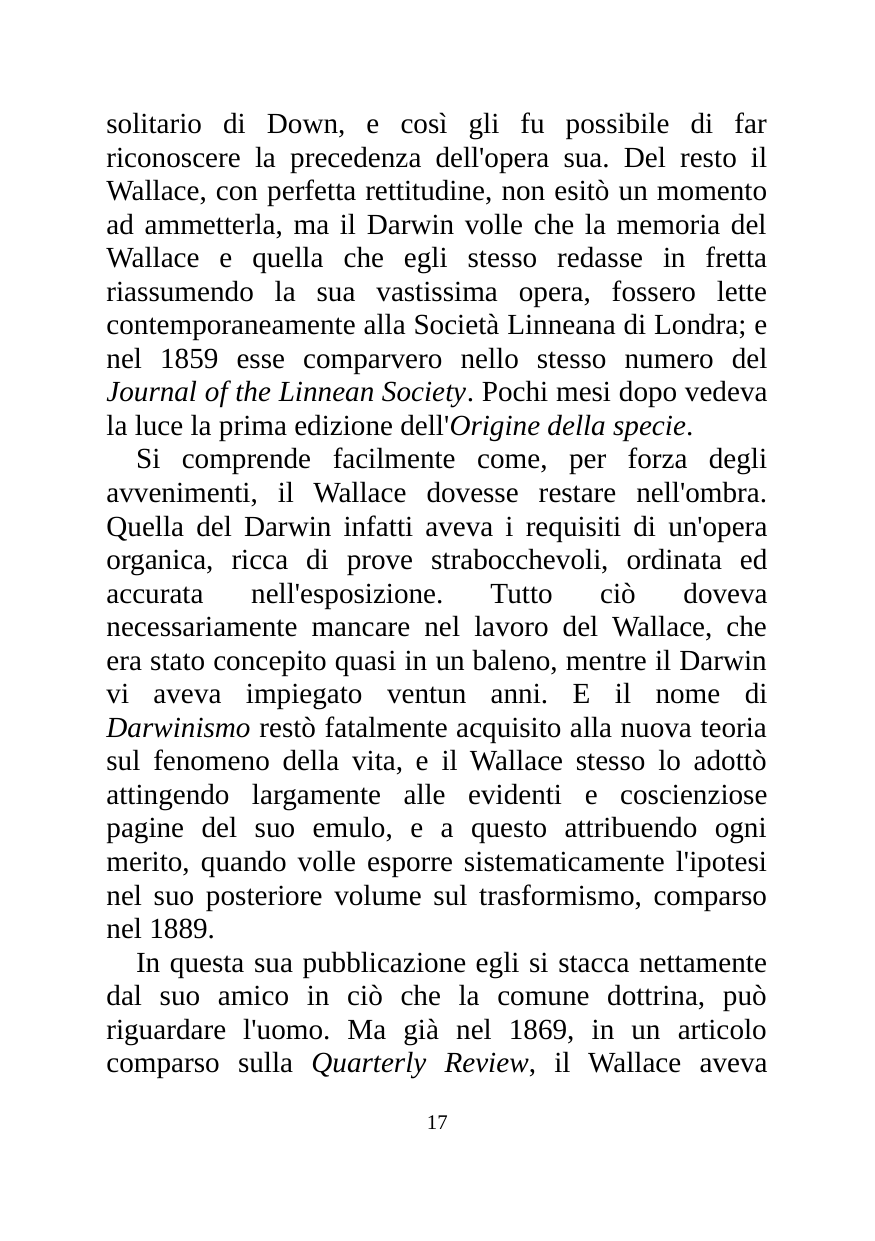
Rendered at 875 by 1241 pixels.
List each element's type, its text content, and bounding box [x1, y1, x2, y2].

text solitario di Down, e così gli fu possibile di far riconoscere la precedenza dell'opera sua. Del resto il Wallace, con perfetta rettitudine, non esitò un momento ad ammetterla, ma il Darwin volle che la memoria del Wallace e quella che egli stesso redasse in fretta riassumendo la sua vastissima opera, fossero lette contemporaneamente alla Società Linneana di Londra; e nel 1859 esse comparvero nello stesso numero del Journal of the Linnean Society. Pochi mesi dopo vedeva la luce la prima edizione dell'Origine della specie. [106, 106, 768, 442]
text Si comprende facilmente come, per forza degli avvenimenti, il Wallace dovesse restare nell'ombra. Quella del Darwin infatti aveva i requisiti di un'opera organica, ricca di prove strabocchevoli, ordinata ed accurata nell'esposizione. Tutto ciò doveva necessariamente mancare nel lavoro del Wallace, che era stato concepito quasi in un baleno, mentre il Darwin vi aveva impiegato ventun anni. E il nome di Darwinismo restò fatalmente acquisito alla nuova teoria sul fenomeno della vita, e il Wallace stesso lo adottò attingendo largamente alle evidenti e coscienziose pagine del suo emulo, e a questo attribuendo ogni merito, quando volle esporre sistematicamente l'ipotesi nel suo posteriore volume sul trasformismo, comparso nel 1889. [106, 442, 768, 945]
text In questa sua pubblicazione egli si stacca nettamente dal suo amico in ciò che la comune dottrina, può riguardare l'uomo. Ma già nel 1869, in un articolo comparso sulla Quarterly Review, il Wallace aveva [106, 945, 768, 1079]
